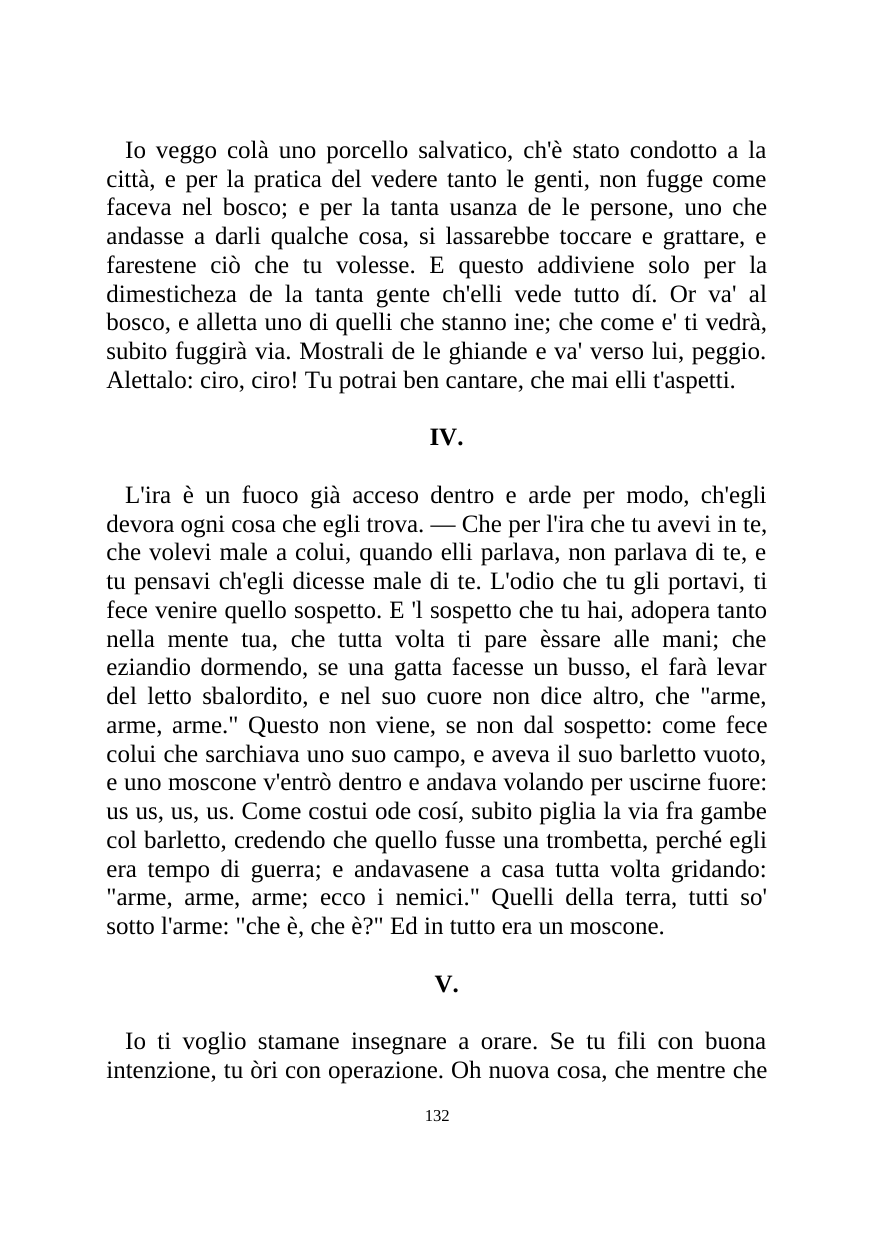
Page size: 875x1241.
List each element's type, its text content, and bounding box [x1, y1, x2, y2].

text V. [106, 969, 768, 997]
text Io veggo colà uno porcello salvatico, ch'è stato condotto a la città, e per la pratica del vedere tanto le genti, non fugge come faceva nel bosco; e per la tanta usanza de le persone, uno che andasse a darli qualche cosa, si lassarebbe toccare e grattare, e farestene ciò che tu volesse. E questo addiviene solo per la dimesticheza de la tanta gente ch'elli vede tutto dí. Or va' al bosco, e alletta uno di quelli che stanno ine; che come e' ti vedrà, subito fuggirà via. Mostrali de le ghiande e va' verso lui, peggio. Alettalo: ciro, ciro! Tu potrai ben cantare, che mai elli t'aspetti. [106, 135, 768, 394]
text IV. [106, 422, 768, 451]
text Io ti voglio stamane insegnare a orare. Se tu fili con buona intenzione, tu òri con operazione. Oh nuova cosa, che mentre che [106, 1026, 768, 1084]
text L'ira è un fuoco già acceso dentro e arde per modo, ch'egli devora ogni cosa che egli trova. — Che per l'ira che tu avevi in te, che volevi male a colui, quando elli parlava, non parlava di te, e tu pensavi ch'egli dicesse male di te. L'odio che tu gli portavi, ti fece venire quello sospetto. E 'l sospetto che tu hai, adopera tanto nella mente tua, che tutta volta ti pare èssare alle mani; che eziandio dormendo, se una gatta facesse un busso, el farà levar del letto sbalordito, e nel suo cuore non dice altro, che "arme, arme, arme." Questo non viene, se non dal sospetto: come fece colui che sarchiava uno suo campo, e aveva il suo barletto vuoto, e uno moscone v'entrò dentro e andava volando per uscirne fuore: us us, us, us. Come costui ode cosí, subito piglia la via fra gambe col barletto, credendo che quello fusse una trombetta, perché egli era tempo di guerra; e andavasene a casa tutta volta gridando: "arme, arme, arme; ecco i nemici." Quelli della terra, tutti so' sotto l'arme: "che è, che è?" Ed in tutto era un moscone. [106, 480, 768, 940]
